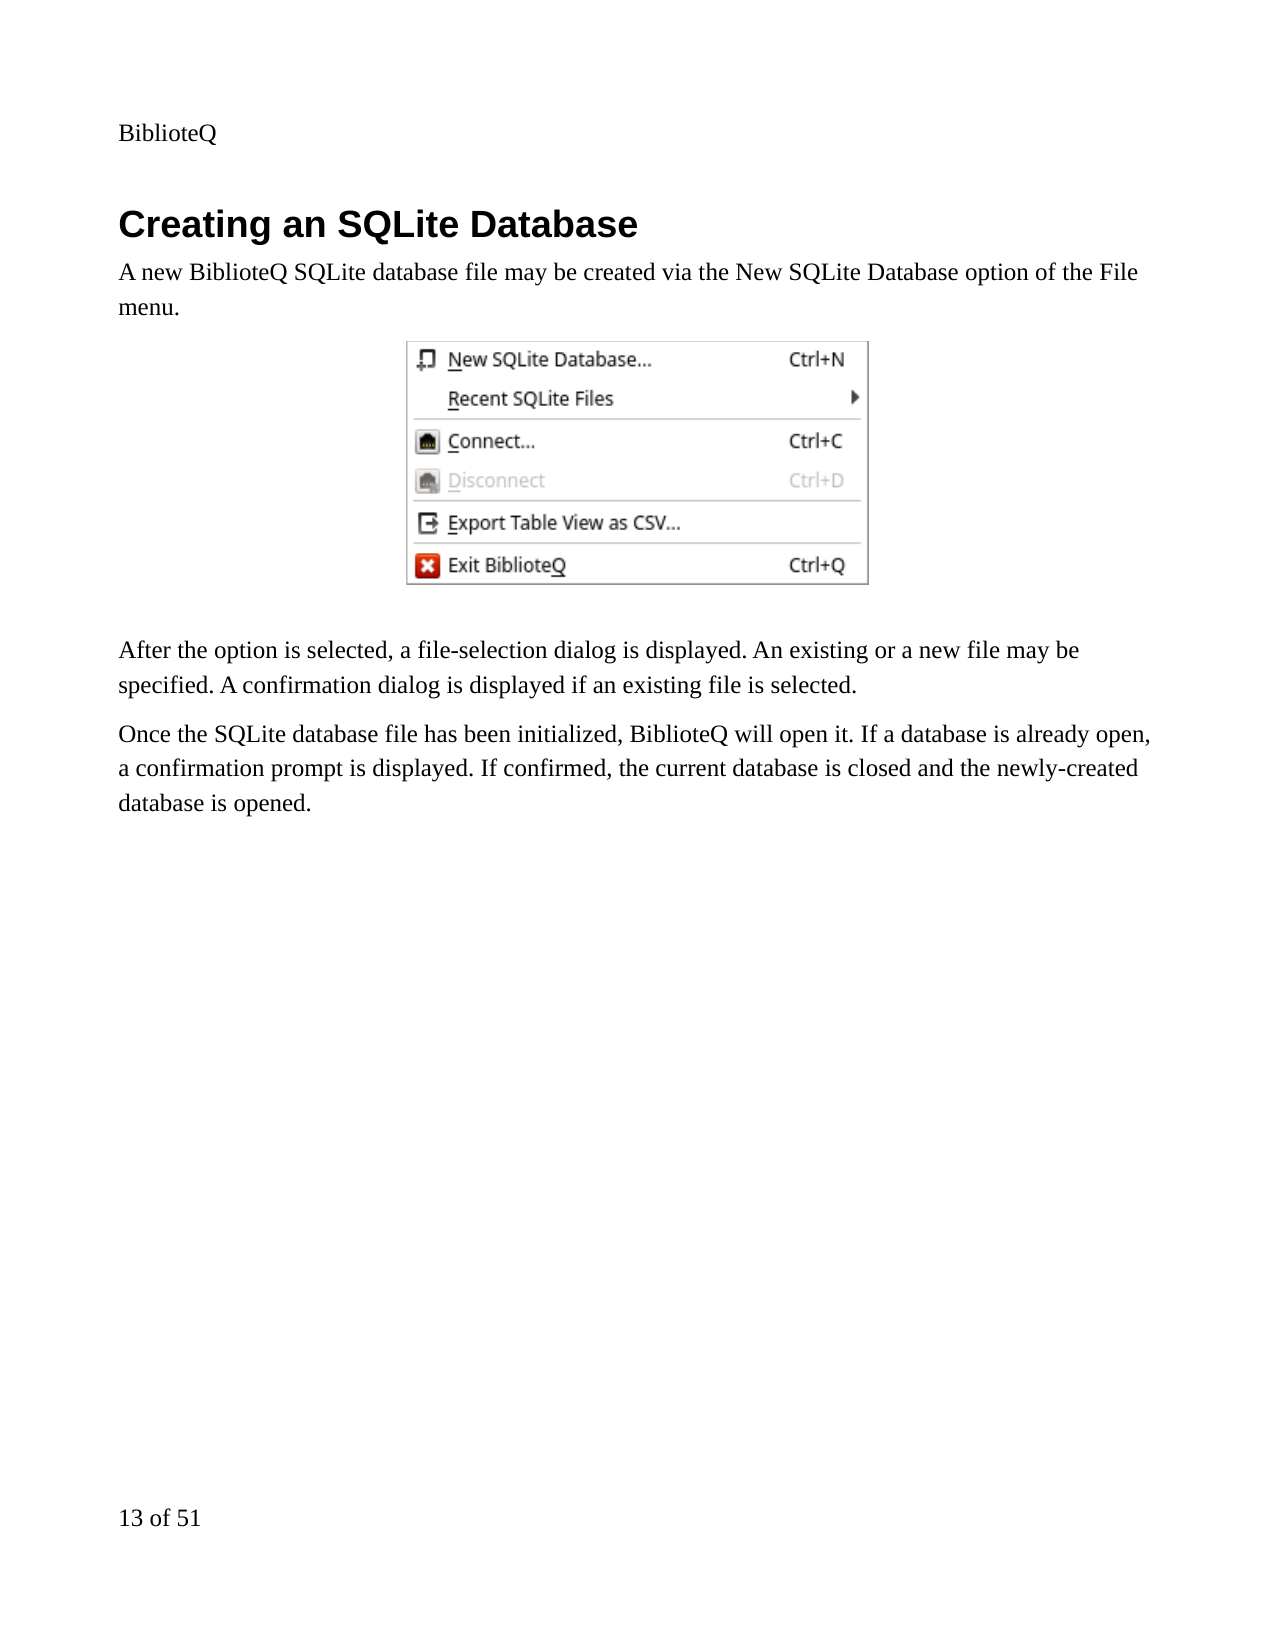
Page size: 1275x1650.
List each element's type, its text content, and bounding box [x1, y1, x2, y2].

text Once the SQLite database file has been initialized, BiblioteQ will open it. If a database is already open, a confirmation prompt is displayed. If confirmed, the current database is closed and the newly-created database is opened. [118, 719, 1157, 817]
subtitle Creating an SQLite Database [118, 201, 1157, 245]
picture [406, 341, 869, 585]
text A new BiblioteQ SQLite database file may be created via the New SQLite Database option of the File menu. [118, 257, 1157, 321]
text After the option is selected, a file-selection dialog is displayed. An existing or a new file may be specified. A confirmation dialog is displayed if an existing file is selected. [118, 635, 1157, 699]
